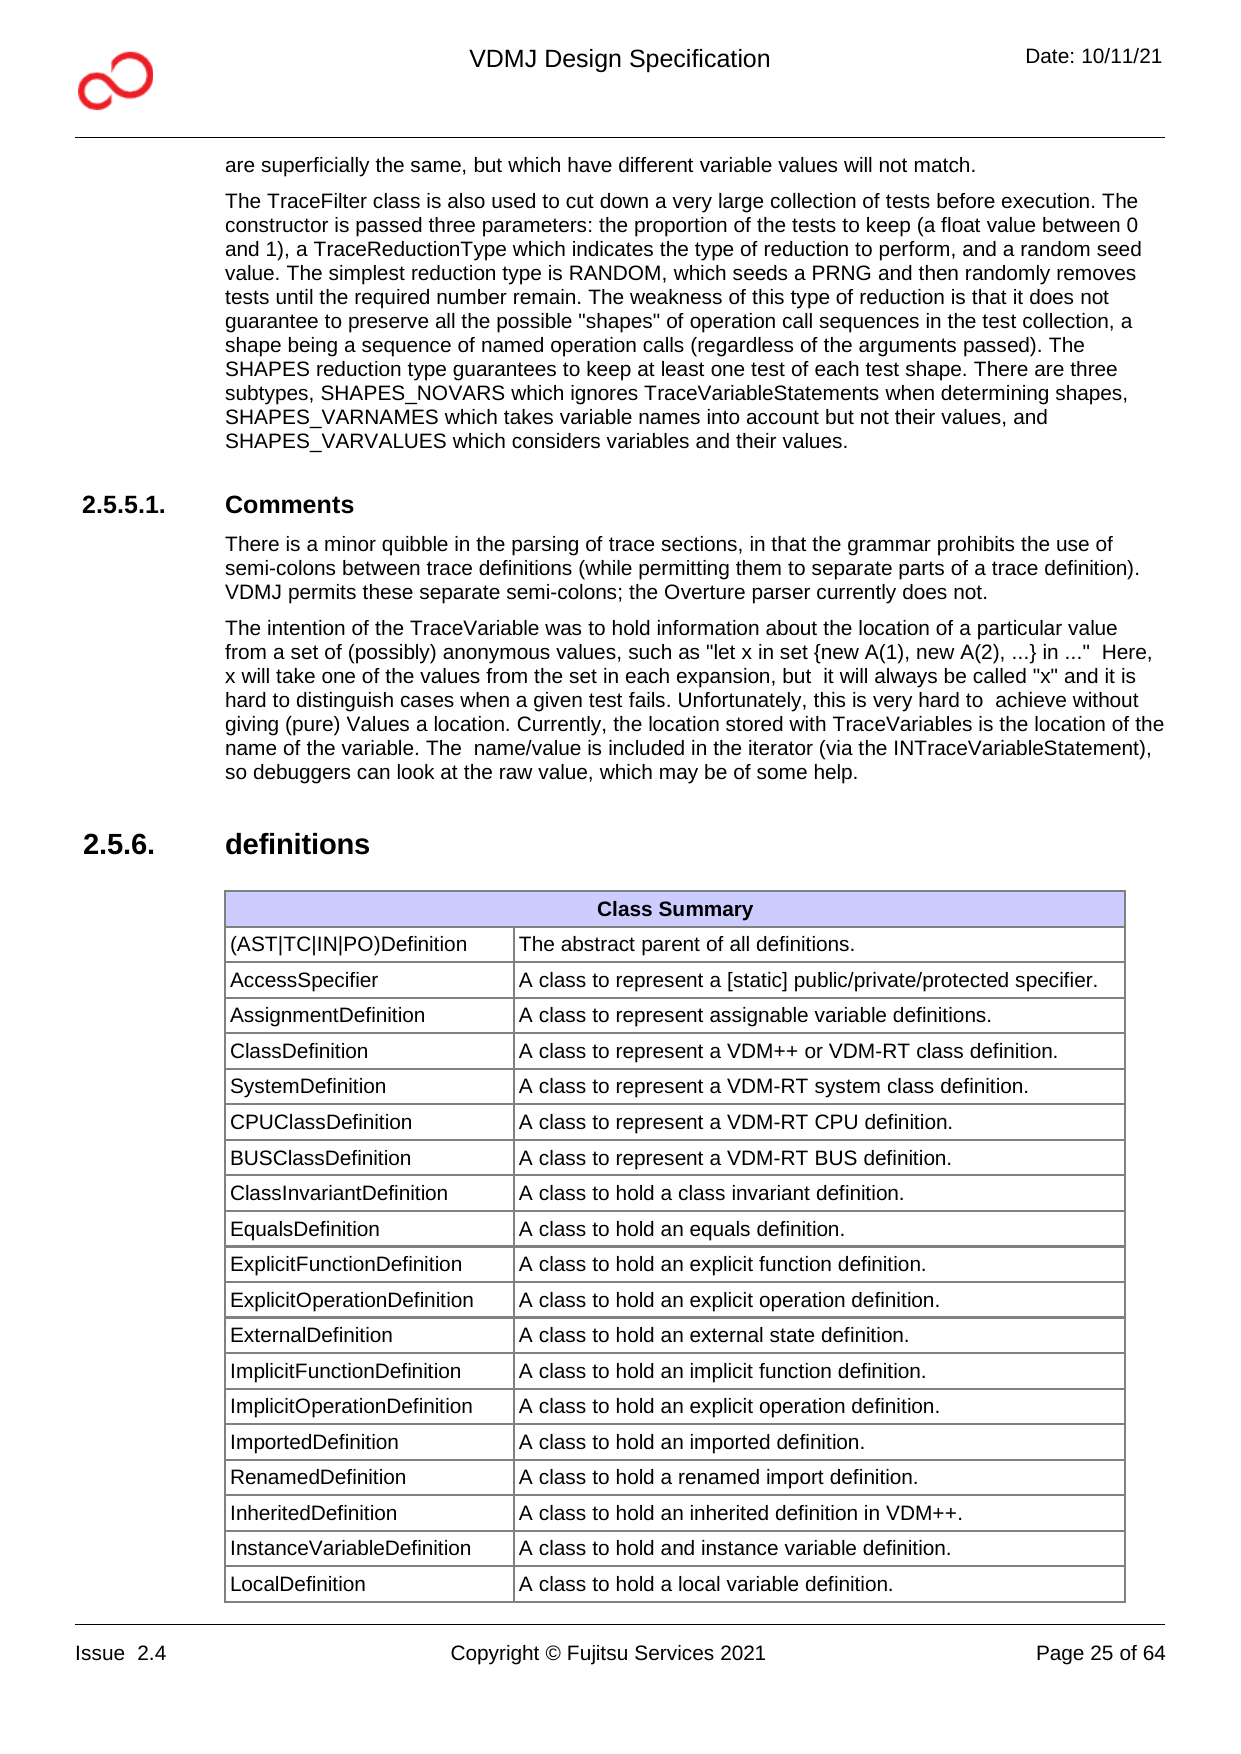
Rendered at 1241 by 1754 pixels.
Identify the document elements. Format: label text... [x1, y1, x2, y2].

table_cell ClassDefinition [226, 1034, 513, 1068]
table_cell ExternalDefinition [226, 1319, 513, 1352]
text are superficially the same, but which have different variable values will not match. [225, 153, 1165, 177]
table_cell ImplicitOperationDefinition [226, 1390, 513, 1423]
table_cell CPUClassDefinition [226, 1105, 513, 1139]
table_cell InstanceVariableDefinition [226, 1532, 513, 1565]
table_cell A class to hold an inherited definition in VDM++. [515, 1496, 1124, 1529]
table_cell A class to hold a renamed import definition. [515, 1461, 1124, 1494]
table_cell A class to hold an equals definition. [515, 1212, 1124, 1245]
picture [78, 44, 153, 120]
table_cell ClassInvariantDefinition [226, 1176, 513, 1210]
table_cell EqualsDefinition [226, 1212, 513, 1245]
text The TraceFilter class is also used to cut down a very large collection of tests before execution. The constructor is passed three parameters: the proportion of the tests to keep (a float value between 0 and 1), a TraceReductionType which indicates the type of reduction to perform, and a random seed value. The simplest reduction type is RANDOM, which seeds a PRNG and then randomly removes tests until the required number remain. The weakness of this type of reduction is that it does not guarantee to preserve all the possible "shapes" of operation call sequences in the test collection, a shape being a sequence of named operation calls (regardless of the arguments passed). The SHAPES reduction type guarantees to keep at least one test of each test shape. There are three subtypes, SHAPES_NOVARS which ignores TraceVariableStatements when determining shapes, SHAPES_VARNAMES which takes variable names into account but not their values, and SHAPES_VARVALUES which considers variables and their values. [225, 189, 1165, 453]
table_cell A class to represent a VDM++ or VDM-RT class definition. [515, 1034, 1124, 1068]
text There is a minor quibble in the parsing of trace sections, in that the grammar prohibits the use of semi-colons between trace definitions (while permitting them to separate parts of a trace definition). VDMJ permits these separate semi-colons; the Overture parser currently does not. [225, 532, 1165, 604]
table_cell The abstract parent of all definitions. [515, 928, 1124, 961]
table_cell ExplicitFunctionDefinition [226, 1248, 513, 1281]
table_cell A class to represent a VDM-RT system class definition. [515, 1070, 1124, 1103]
table_cell A class to hold a local variable definition. [515, 1567, 1124, 1601]
table_cell A class to hold an explicit operation definition. [515, 1390, 1124, 1423]
table_cell A class to represent assignable variable definitions. [515, 999, 1124, 1032]
table_cell AccessSpecifier [226, 963, 513, 997]
table_cell A class to hold an implicit function definition. [515, 1354, 1124, 1387]
table_cell AssignmentDefinition [226, 999, 513, 1032]
table_cell InheritedDefinition [226, 1496, 513, 1529]
table_cell A class to hold an external state definition. [515, 1319, 1124, 1352]
table_cell SystemDefinition [226, 1070, 513, 1103]
table_cell A class to represent a VDM-RT CPU definition. [515, 1105, 1124, 1139]
table_cell ImportedDefinition [226, 1425, 513, 1458]
text The intention of the TraceVariable was to hold information about the location of a particular value from a set of (possibly) anonymous values, such as "let x in set {new A(1), new A(2), ...} in ..." Here, x will take one of the values from the set in each expansion, but it will always be called "x" and it is hard to distinguish cases when a given test fails. Unfortunately, this is very hard to achieve without giving (pure) Values a location. Currently, the location stored with TraceVariables is the location of the name of the variable. The name/value is included in the iterator (via the INTraceVariableStatement), so debuggers can look at the raw value, which may be of some help. [225, 616, 1165, 784]
subtitle Comments [75, 490, 1165, 519]
table_cell A class to hold an imported definition. [515, 1425, 1124, 1458]
table_cell A class to hold a class invariant definition. [515, 1176, 1124, 1210]
table_cell A class to hold an explicit operation definition. [515, 1283, 1124, 1316]
table_cell A class to represent a [static] public/private/protected specifier. [515, 963, 1124, 997]
table_header Class Summary [226, 892, 1124, 926]
table_cell A class to represent a VDM-RT BUS definition. [515, 1141, 1124, 1174]
table_cell (AST|TC|IN|PO)Definition [226, 928, 513, 961]
table_cell A class to hold and instance variable definition. [515, 1532, 1124, 1565]
table_cell BUSClassDefinition [226, 1141, 513, 1174]
table_cell A class to hold an explicit function definition. [515, 1248, 1124, 1281]
table_cell LocalDefinition [226, 1567, 513, 1601]
table_cell ImplicitFunctionDefinition [226, 1354, 513, 1387]
table_cell ExplicitOperationDefinition [226, 1283, 513, 1316]
table_cell RenamedDefinition [226, 1461, 513, 1494]
subtitle definitions [75, 827, 1165, 860]
